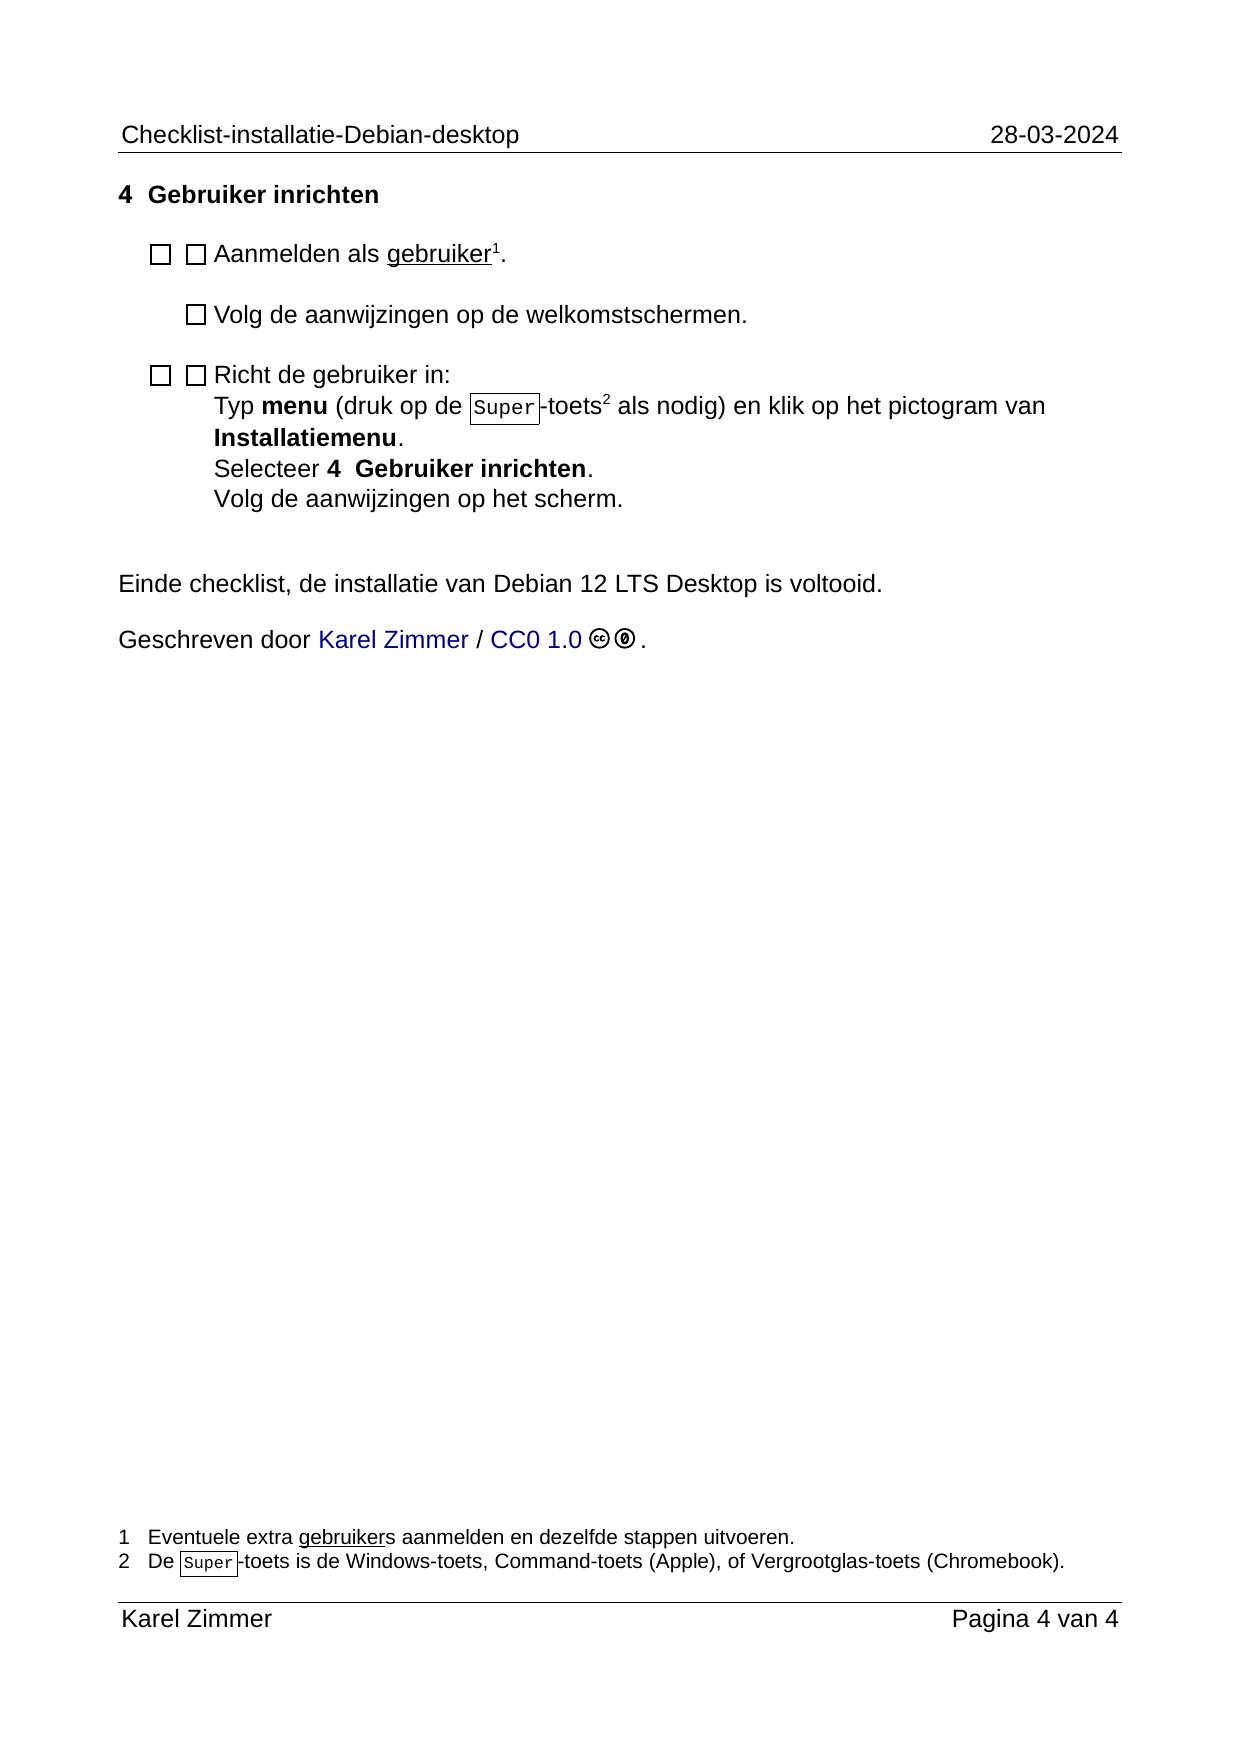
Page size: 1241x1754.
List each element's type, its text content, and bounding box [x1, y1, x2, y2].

table_cell [142, 269, 177, 300]
table_cell [142, 330, 177, 360]
table_cell [118, 484, 142, 514]
table_cell [118, 391, 142, 453]
table_cell [177, 330, 213, 360]
table_cell Richt de gebruiker in: [213, 360, 1122, 391]
table_header [142, 239, 177, 269]
table_cell [142, 484, 177, 514]
table_cell [142, 454, 177, 484]
table_cell [177, 454, 213, 484]
table_cell [118, 360, 142, 391]
table_cell [177, 300, 213, 330]
table_header Aanmelden als gebruiker. [213, 239, 1122, 269]
table_cell [177, 391, 213, 453]
text Geschreven door Karel Zimmer / CC0 1.0 . [118, 626, 1122, 654]
table_cell [213, 330, 1122, 360]
table_cell [118, 330, 142, 360]
table_cell Selecteer 4 Gebruiker inrichten. [213, 454, 1122, 484]
table_cell [177, 269, 213, 300]
table_cell [142, 300, 177, 330]
table_cell [118, 269, 142, 300]
table_cell [118, 300, 142, 330]
table_header [177, 239, 213, 269]
table_cell Volg de aanwijzingen op de welkomstschermen. [213, 300, 1122, 330]
table_cell [177, 484, 213, 514]
text Einde checklist, de installatie van Debian 12 LTS Desktop is voltooid. [118, 570, 1122, 598]
table_cell [142, 360, 177, 391]
list Gebruiker inrichten [118, 177, 1122, 211]
table_cell [177, 360, 213, 391]
table_cell [118, 454, 142, 484]
table_cell [213, 269, 1122, 300]
table_cell [142, 391, 177, 453]
table_cell Volg de aanwijzingen op het scherm. [213, 484, 1122, 514]
table_cell Typ menu (druk op de Super-toets als nodig) en klik op het pictogram van Installatiemenu. [213, 391, 1122, 453]
table_header [118, 239, 142, 269]
